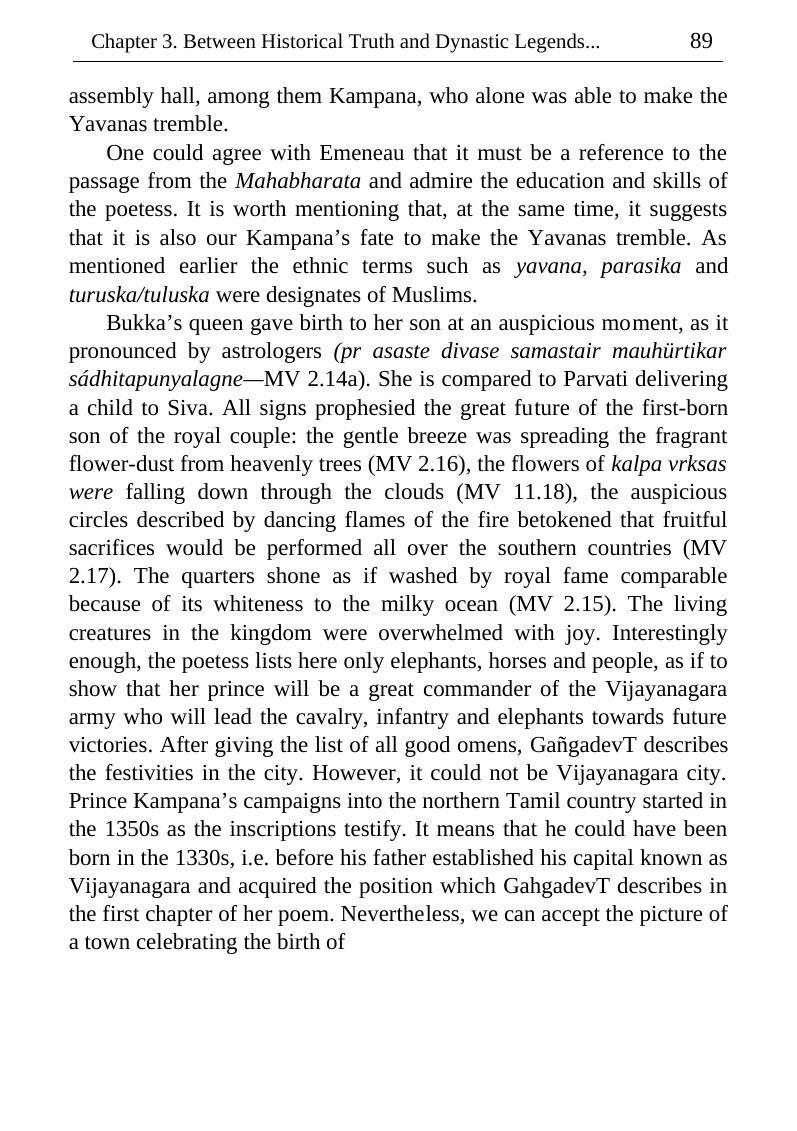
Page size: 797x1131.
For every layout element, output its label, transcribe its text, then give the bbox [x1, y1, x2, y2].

text Bukka’s queen gave birth to her son at an auspicious mo­ment, as it pronounced by astrologers (pr asaste divase samastair mauhürtikar sádhitapunyalagne—MV 2.14a). She is compared to Parvati delivering a child to Siva. All signs prophesied the great fu­ture of the first-born son of the royal couple: the gentle breeze was spreading the fragrant flower-dust from heavenly trees (MV 2.16), the flowers of kalpa vrksas were falling down through the clouds (MV 11.18), the auspicious circles described by dancing flames of the fire betokened that fruitful sacrifices would be performed all over the southern countries (MV 2.17). The quarters shone as if washed by royal fame comparable because of its whiteness to the milky ocean (MV 2.15). The living creatures in the kingdom were overwhelmed with joy. Interestingly enough, the poetess lists here only elephants, horses and people, as if to show that her prince will be a great commander of the Vijayanagara army who will lead the cavalry, infantry and elephants towards future victories. After giv­ing the list of all good omens, GañgadevT describes the festivities in the city. However, it could not be Vijayanagara city. Prince Kampana’s campaigns into the northern Tamil country started in the 1350s as the inscriptions testify. It means that he could have been born in the 1330s, i.e. before his father established his capital known as Vijayanagara and acquired the position which GahgadevT describes in the first chapter of her poem. Neverthe­less, we can accept the picture of a town celebrating the birth of [68, 309, 728, 954]
text One could agree with Emeneau that it must be a reference to the passage from the Mahabharata and admire the education and skills of the poetess. It is worth mentioning that, at the same time, it suggests that it is also our Kampana’s fate to make the Yavanas tremble. As mentioned earlier the ethnic terms such as yavana, parasika and turuska/tuluska were designates of Muslims. [68, 138, 728, 307]
text Chapter 3. Between Historical Truth and Dynastic Legends... 89 [91, 27, 727, 53]
text assembly hall, among them Kampana, who alone was able to make the Yavanas tremble. [68, 82, 728, 136]
